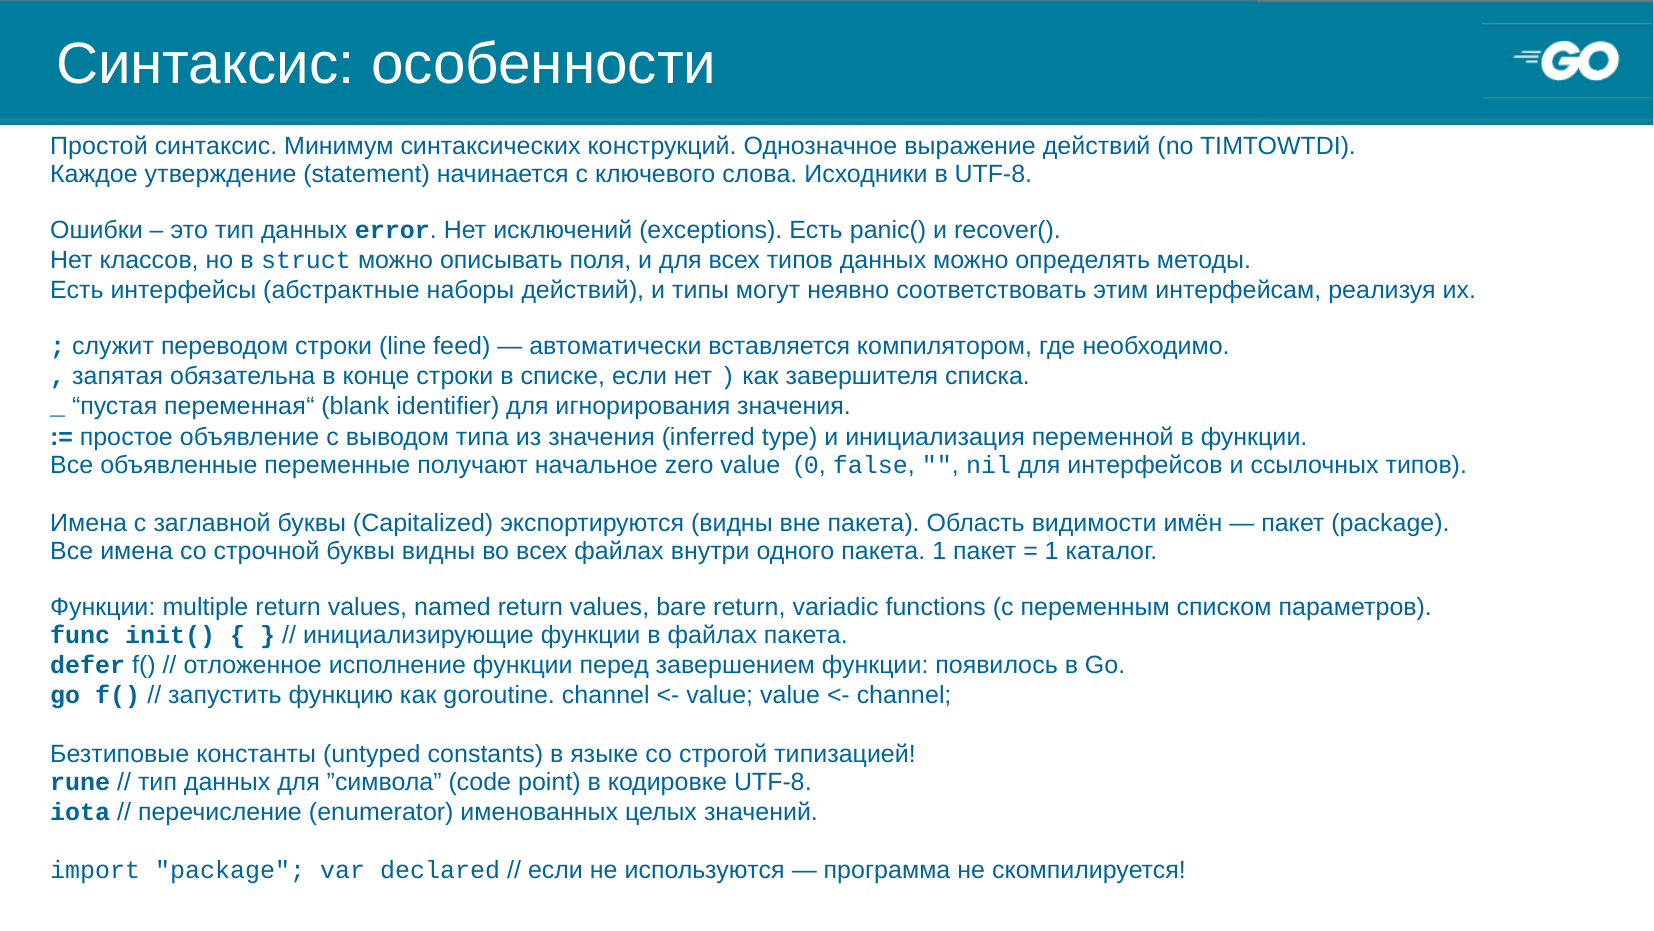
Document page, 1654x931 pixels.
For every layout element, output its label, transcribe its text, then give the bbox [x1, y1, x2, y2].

picture [1542, 41, 1619, 81]
text_box Простой синтаксис. Минимум синтаксических конструкций. Однозначное выражение действий (no TIMTOWTDI). Каждое утверждение (statement) начинается с ключевого слова. Исходники в UTF-8. Ошибки – это тип данных error. Нет исключений (exceptions). Есть panic() и recover(). Нет классов, но в struct можно описывать поля, и для всех типов данных можно определять методы. Есть интерфейсы (абстрактные наборы действий), и типы могут неявно соответствовать этим интерфейсам, реализуя их. ; служит переводом строки (line feed) — автоматически вставляется компилятором, где необходимо. , запятая обязательна в конце строки в списке, если нет ) как завершителя списка. _ “пустая переменная“ (blank identifier) для игнорирования значения. := простое объявление с выводом типа из значения (inferred type) и инициализация переменной в функции. Все объявленные переменные получают начальное zero value (0, false, "", nil для интерфейсов и ссылочных типов). Имена с заглавной буквы (Capitalized) экспортируются (видны вне пакета). Область видимости имён — пакет (package). Все имена со строчной буквы видны во всех файлах внутри одного пакета. 1 пакет = 1 каталог. Функции: multiple return values, named return values, bare return, variadic functions (с переменным списком параметров). func init() { } // инициализирующие функции в файлах пакета. defer f() // отложенное исполнение функции перед завершением функции: появилось в Go. go f() // запустить функцию как goroutine. channel <- value; value <- channel; Безтиповые константы (untyped constants) в языке со строгой типизацией! rune // тип данных для ”символа” (code point) в кодировке UTF-8. iota // перечисление (enumerator) именованных целых значений. import "package"; var declared // если не используются — программа не скомпилируется! [35, 124, 1619, 898]
text_box Синтаксис: особенности [41, 23, 1495, 104]
